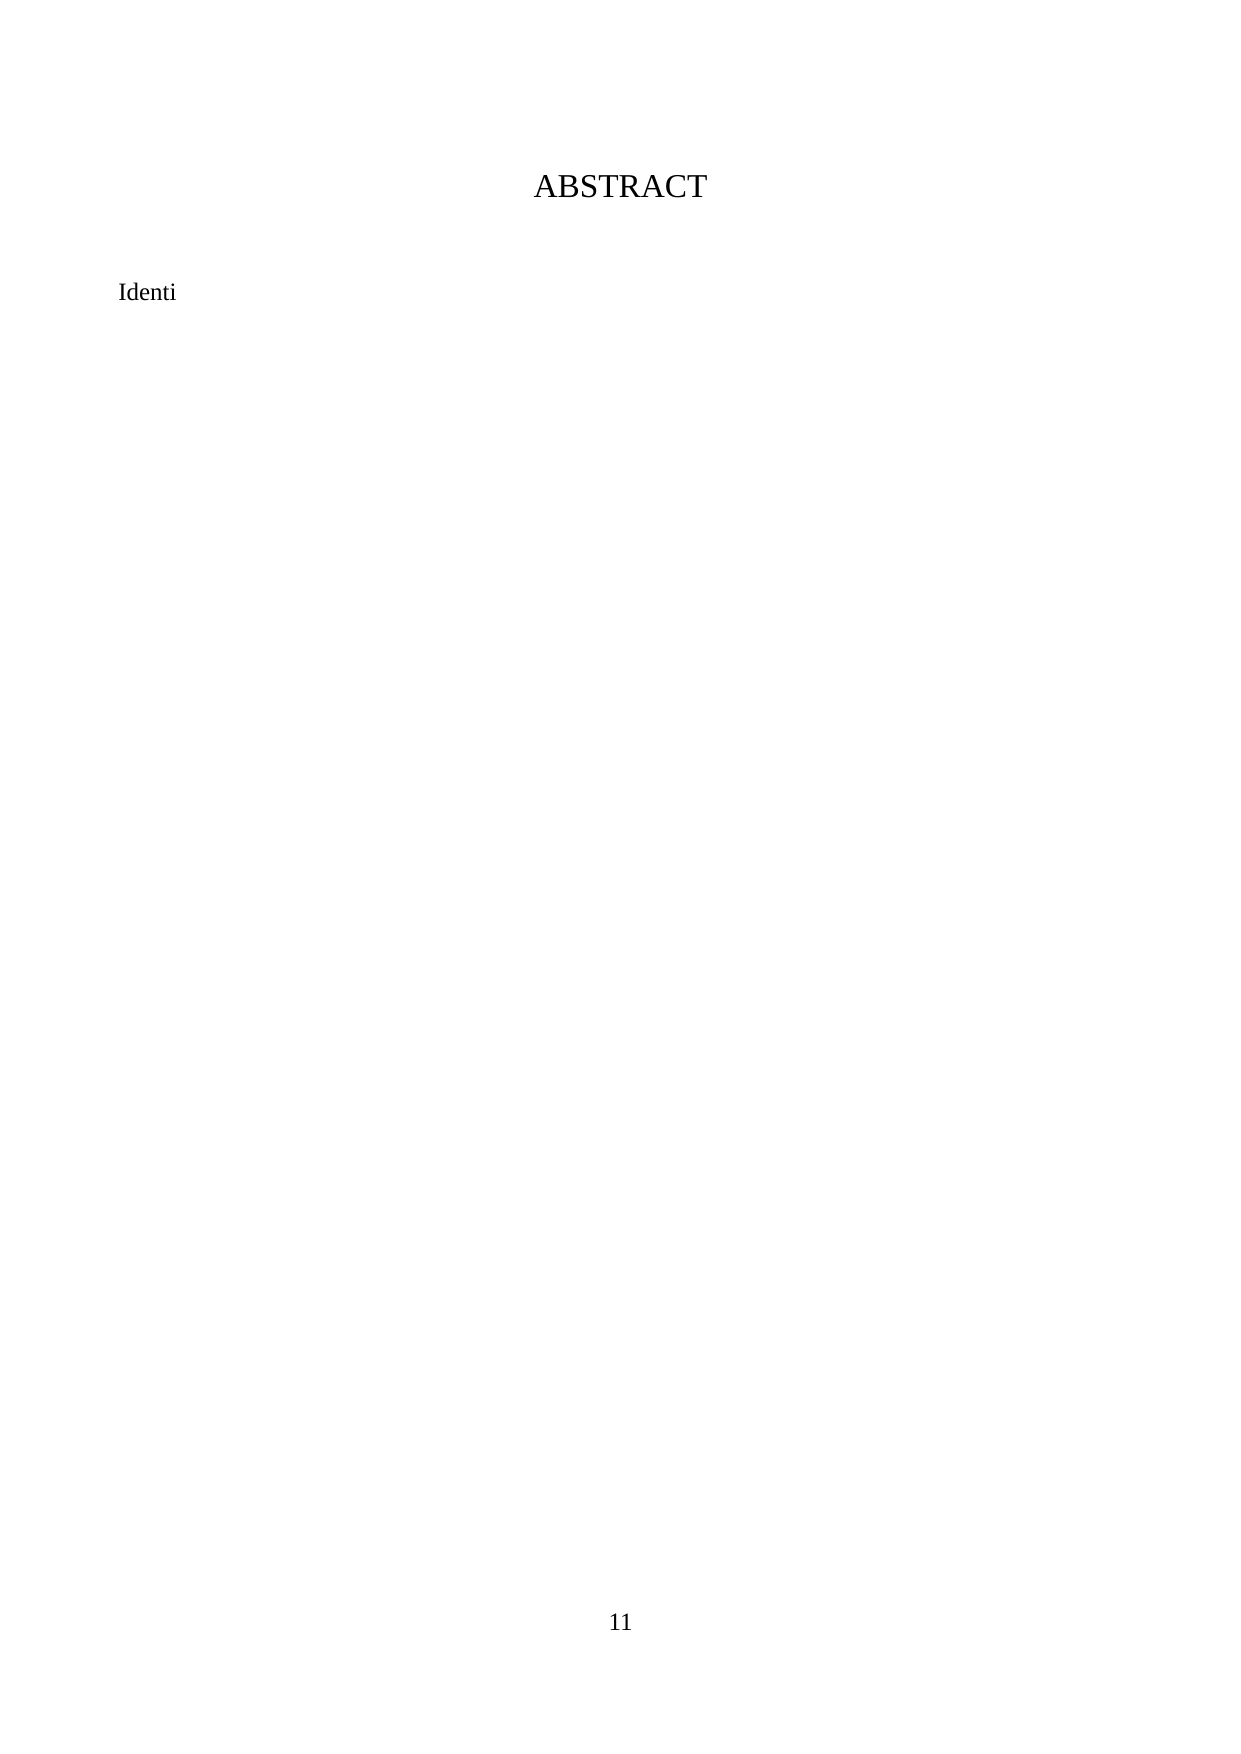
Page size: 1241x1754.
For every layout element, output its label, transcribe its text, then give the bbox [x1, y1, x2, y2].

text Identi [118, 271, 1122, 307]
text ABSTRACT [118, 169, 1122, 205]
